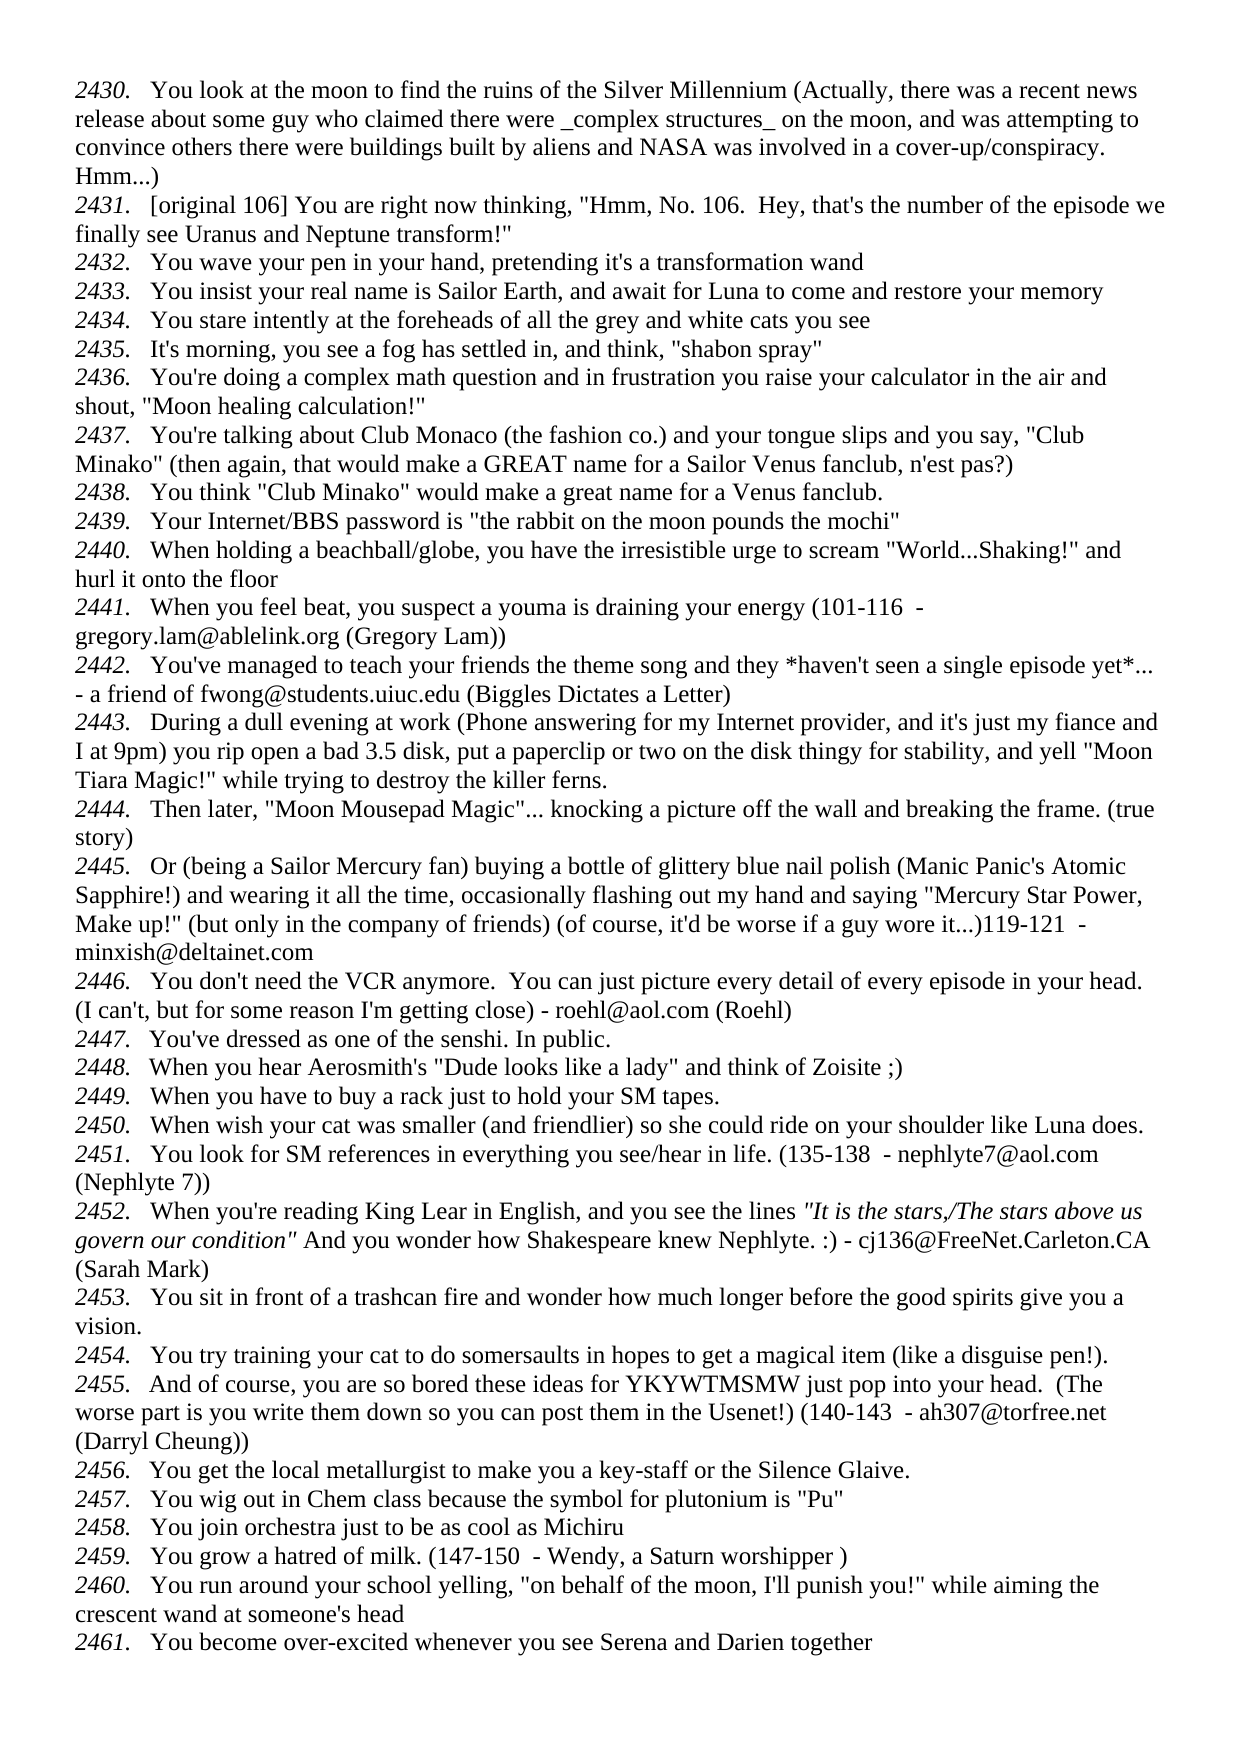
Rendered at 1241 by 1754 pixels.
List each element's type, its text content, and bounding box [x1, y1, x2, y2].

list You sit in front of a trashcan fire and wonder how much longer before the good spirits give you a vision. [75, 1282, 1165, 1340]
list When you feel beat, you suspect a youma is draining your energy (101-116 - gregory.lam@ablelink.org (Gregory Lam)) [75, 592, 1165, 650]
list You run around your school yelling, "on behalf of the moon, I'll punish you!" while aiming the crescent wand at someone's head [75, 1570, 1165, 1627]
list You've dressed as one of the senshi. In public. [75, 1024, 1165, 1052]
list Your Internet/BBS password is "the rabbit on the moon pounds the mochi" [75, 506, 1165, 535]
list You're doing a complex math question and in frustration you raise your calculator in the air and shout, "Moon healing calculation!" [75, 362, 1165, 420]
list You're talking about Club Monaco (the fashion co.) and your tongue slips and you say, "Club Minako" (then again, that would make a GREAT name for a Sailor Venus fanclub, n'est pas?) [75, 420, 1165, 477]
list During a dull evening at work (Phone answering for my Internet provider, and it's just my fiance and I at 9pm) you rip open a bad 3.5 disk, put a paperclip or two on the disk thingy for stability, and yell "Moon Tiara Magic!" while trying to destroy the killer ferns. [75, 707, 1165, 794]
list You insist your real name is Sailor Earth, and await for Luna to come and restore your memory [75, 276, 1165, 305]
list Or (being a Sailor Mercury fan) buying a bottle of glittery blue nail polish (Manic Panic's Atomic Sapphire!) and wearing it all the time, occasionally flashing out my hand and saying "Mercury Star Power, Make up!" (but only in the company of friends) (of course, it'd be worse if a guy wore it...)119-121 - minxish@deltainet.com [75, 851, 1165, 966]
list It's morning, you see a fog has settled in, and think, "shabon spray" [75, 334, 1165, 362]
list You grow a hatred of milk. (147-150 - Wendy, a Saturn worshipper ) [75, 1541, 1165, 1570]
list You wave your pen in your hand, pretending it's a transformation wand [75, 247, 1165, 276]
list When you have to buy a rack just to hold your SM tapes. [75, 1081, 1165, 1110]
list [original 106] You are right now thinking, "Hmm, No. 106. Hey, that's the number of the episode we finally see Uranus and Neptune transform!" [75, 190, 1165, 247]
list And of course, you are so bored these ideas for YKYWTMSMW just pop into your head. (The worse part is you write them down so you can post them in the Usenet!) (140-143 - ah307@torfree.net (Darryl Cheung)) [75, 1369, 1165, 1455]
list You become over-excited whenever you see Serena and Darien together [75, 1627, 1165, 1656]
list You stare intently at the foreheads of all the grey and white cats you see [75, 305, 1165, 334]
list When you hear Aerosmith's "Dude looks like a lady" and think of Zoisite ;) [75, 1052, 1165, 1081]
list You look for SM references in everything you see/hear in life. (135-138 - nephlyte7@aol.com (Nephlyte 7)) [75, 1139, 1165, 1196]
list When wish your cat was smaller (and friendlier) so she could ride on your shoulder like Luna does. [75, 1110, 1165, 1139]
list You think "Club Minako" would make a great name for a Venus fanclub. [75, 477, 1165, 506]
list Then later, "Moon Mousepad Magic"... knocking a picture off the wall and breaking the frame. (true story) [75, 794, 1165, 851]
list You wig out in Chem class because the symbol for plutonium is "Pu" [75, 1484, 1165, 1512]
list You look at the moon to find the ruins of the Silver Millennium (Actually, there was a recent news release about some guy who claimed there were _complex structures_ on the moon, and was attempting to convince others there were buildings built by aliens and NASA was involved in a cover-up/conspiracy. Hmm...) [75, 75, 1165, 190]
list You get the local metallurgist to make you a key-staff or the Silence Glaive. [75, 1455, 1165, 1484]
list You've managed to teach your friends the theme song and they *haven't seen a single episode yet*... - a friend of fwong@students.uiuc.edu (Biggles Dictates a Letter) [75, 650, 1165, 707]
list You don't need the VCR anymore. You can just picture every detail of every episode in your head. (I can't, but for some reason I'm getting close) - roehl@aol.com (Roehl) [75, 966, 1165, 1024]
list When you're reading King Lear in English, and you see the lines "It is the stars,/The stars above us govern our condition" And you wonder how Shakespeare knew Nephlyte. :) - cj136@FreeNet.Carleton.CA (Sarah Mark) [75, 1196, 1165, 1282]
list You join orchestra just to be as cool as Michiru [75, 1512, 1165, 1541]
list You try training your cat to do somersaults in hopes to get a magical item (like a disguise pen!). [75, 1340, 1165, 1369]
list When holding a beachball/globe, you have the irresistible urge to scream "World...Shaking!" and hurl it onto the floor [75, 535, 1165, 592]
